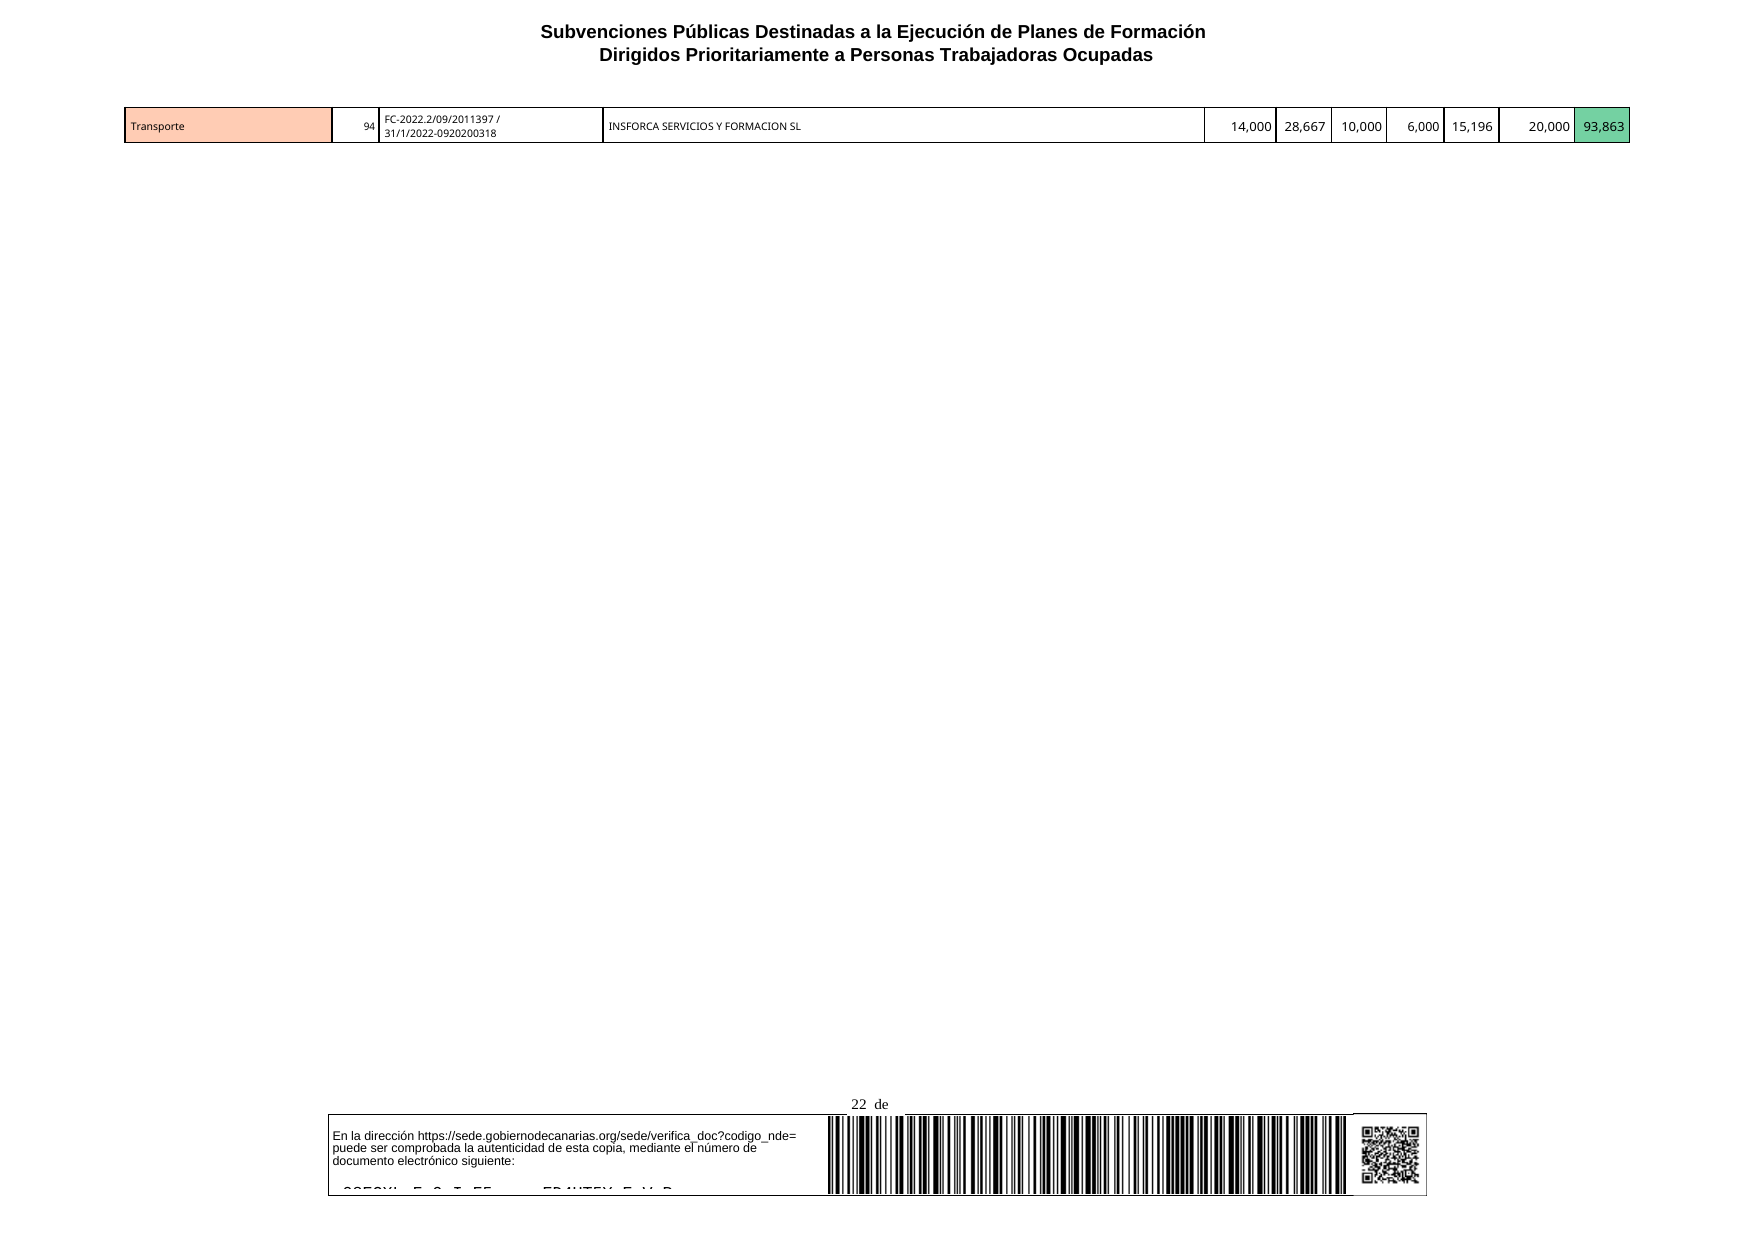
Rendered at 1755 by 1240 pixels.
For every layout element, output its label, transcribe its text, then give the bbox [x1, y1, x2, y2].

table_cell FC-2022.2/09/2011397 / 31/1/2022-0920200318 [380, 108, 602, 142]
table_cell Transporte [126, 108, 331, 142]
table_cell 93,863 [1575, 108, 1629, 142]
table_cell 15,196 [1445, 108, 1498, 142]
table_cell INSFORCA SERVICIOS Y FORMACION SL [604, 108, 1204, 142]
table_cell 94 [333, 108, 378, 142]
table_cell 20,000 [1500, 108, 1574, 142]
table_cell 6,000 [1387, 108, 1443, 142]
table_cell 28,667 [1277, 108, 1331, 142]
table_cell 14,000 [1205, 108, 1275, 142]
table_cell 10,000 [1332, 108, 1386, 142]
